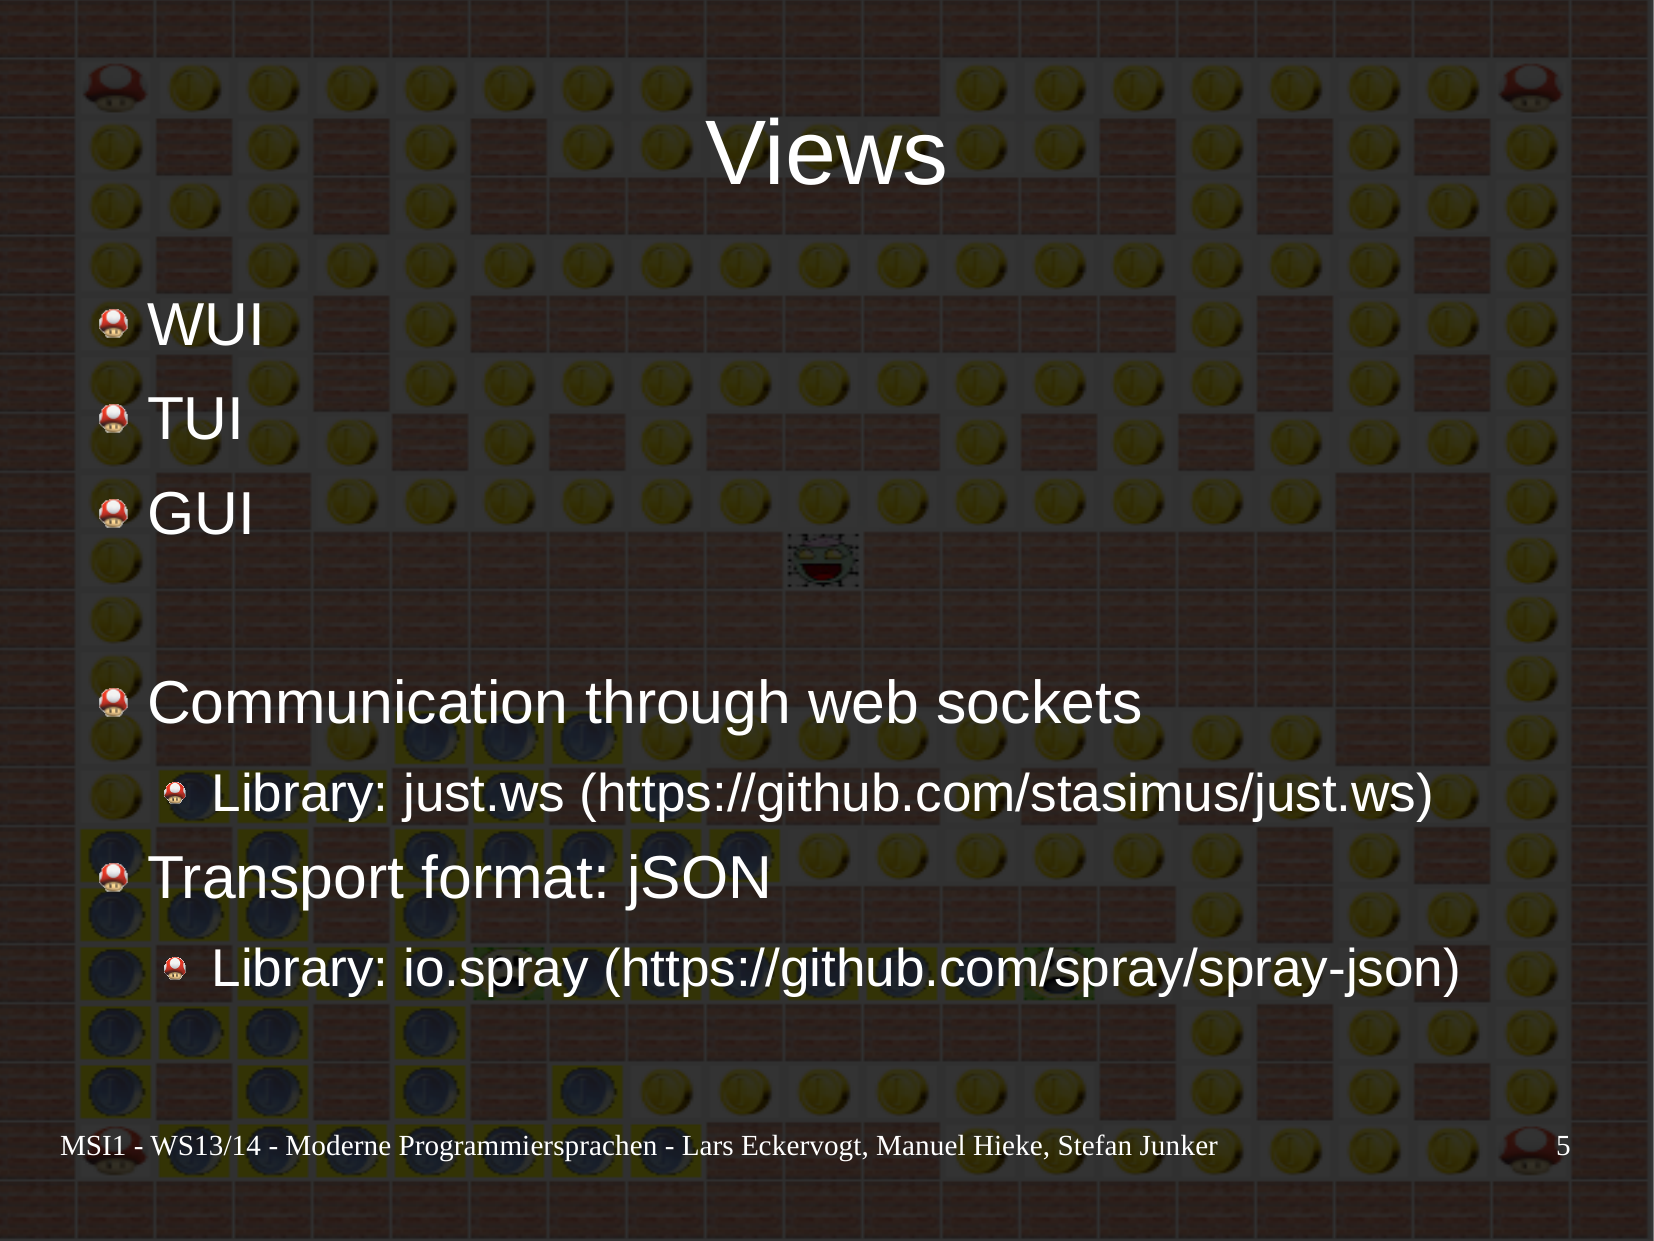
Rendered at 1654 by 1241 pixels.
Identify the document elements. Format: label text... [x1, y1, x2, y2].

title Views [82, 49, 1571, 257]
list WUI TUI GUI Communication through web sockets Library: just.ws (https://github.com/stasimus/just.ws) Transport format: jSON Library: io.spray (https://github.com/spray/spray-json) [82, 290, 1571, 1010]
picture [0, 0, 1654, 1241]
